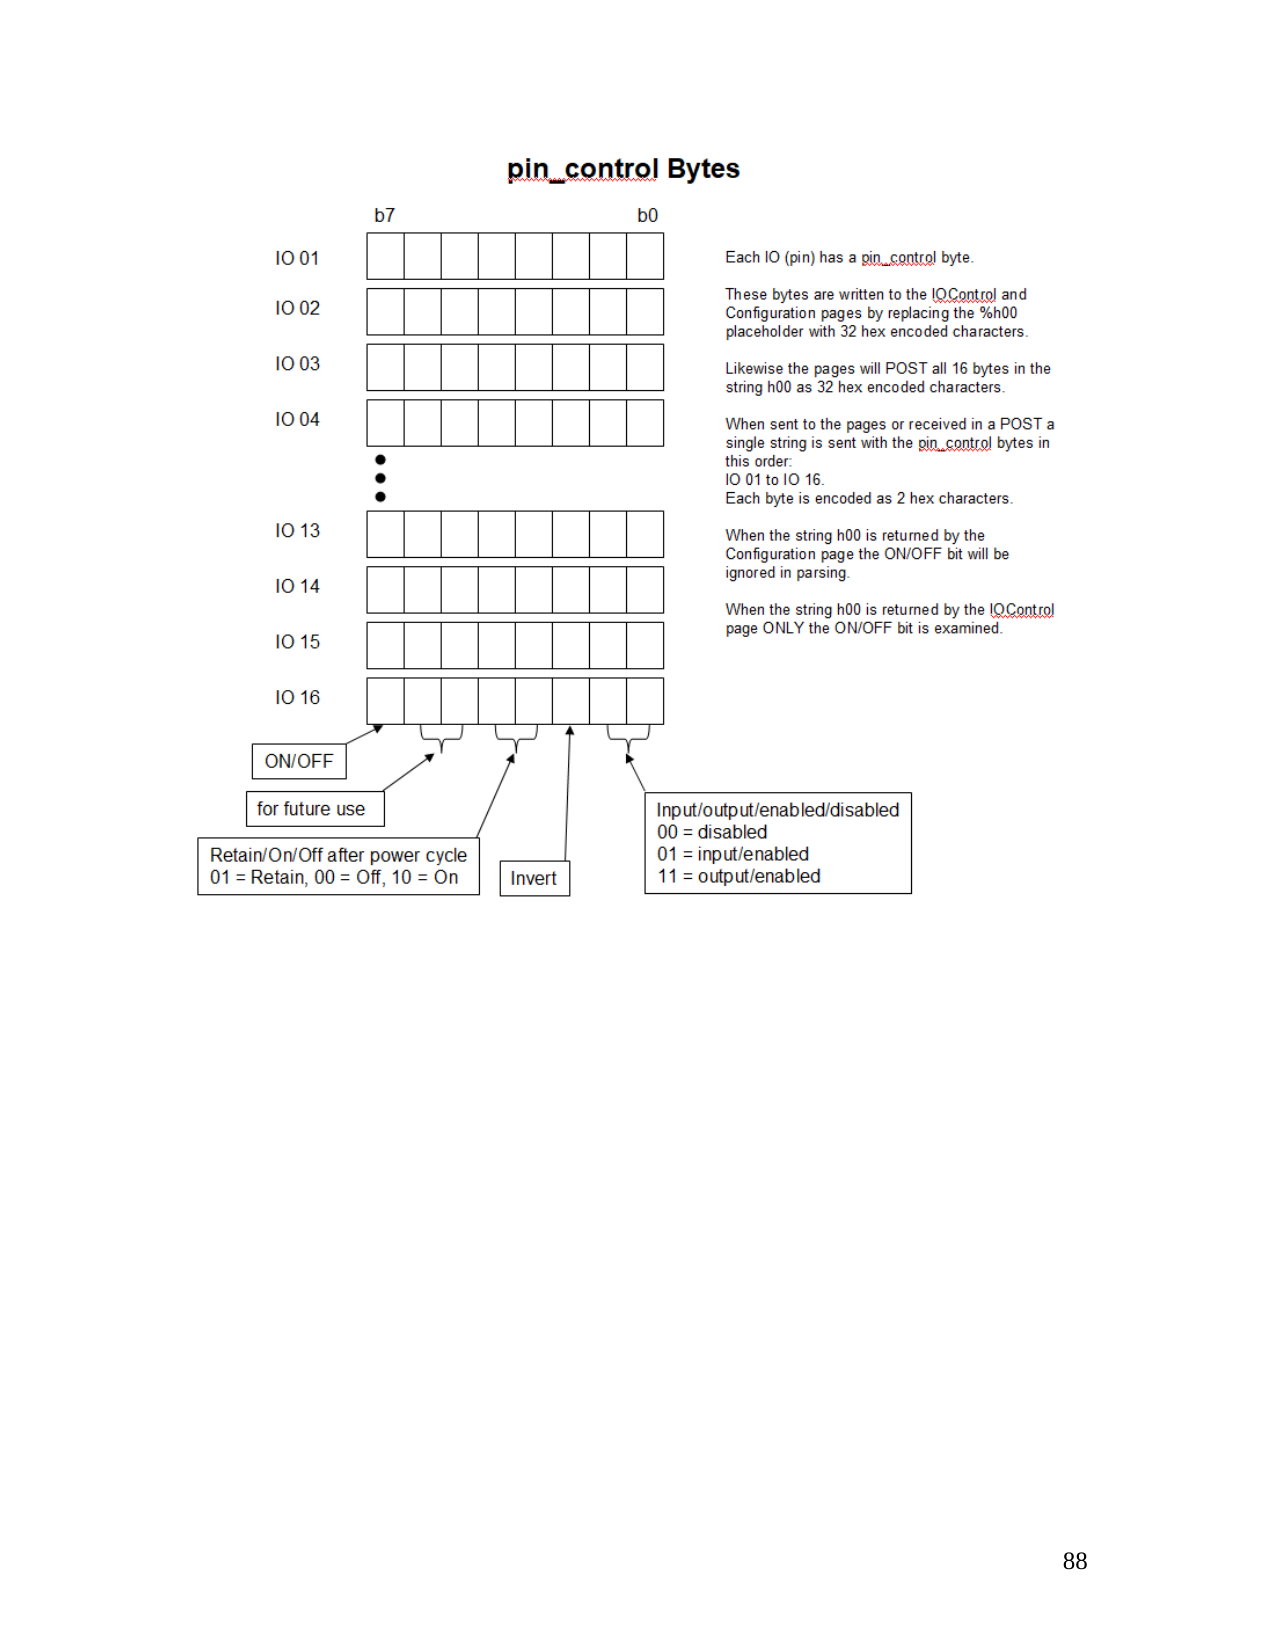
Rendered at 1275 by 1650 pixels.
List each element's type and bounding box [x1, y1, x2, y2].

picture [187, 149, 1079, 900]
